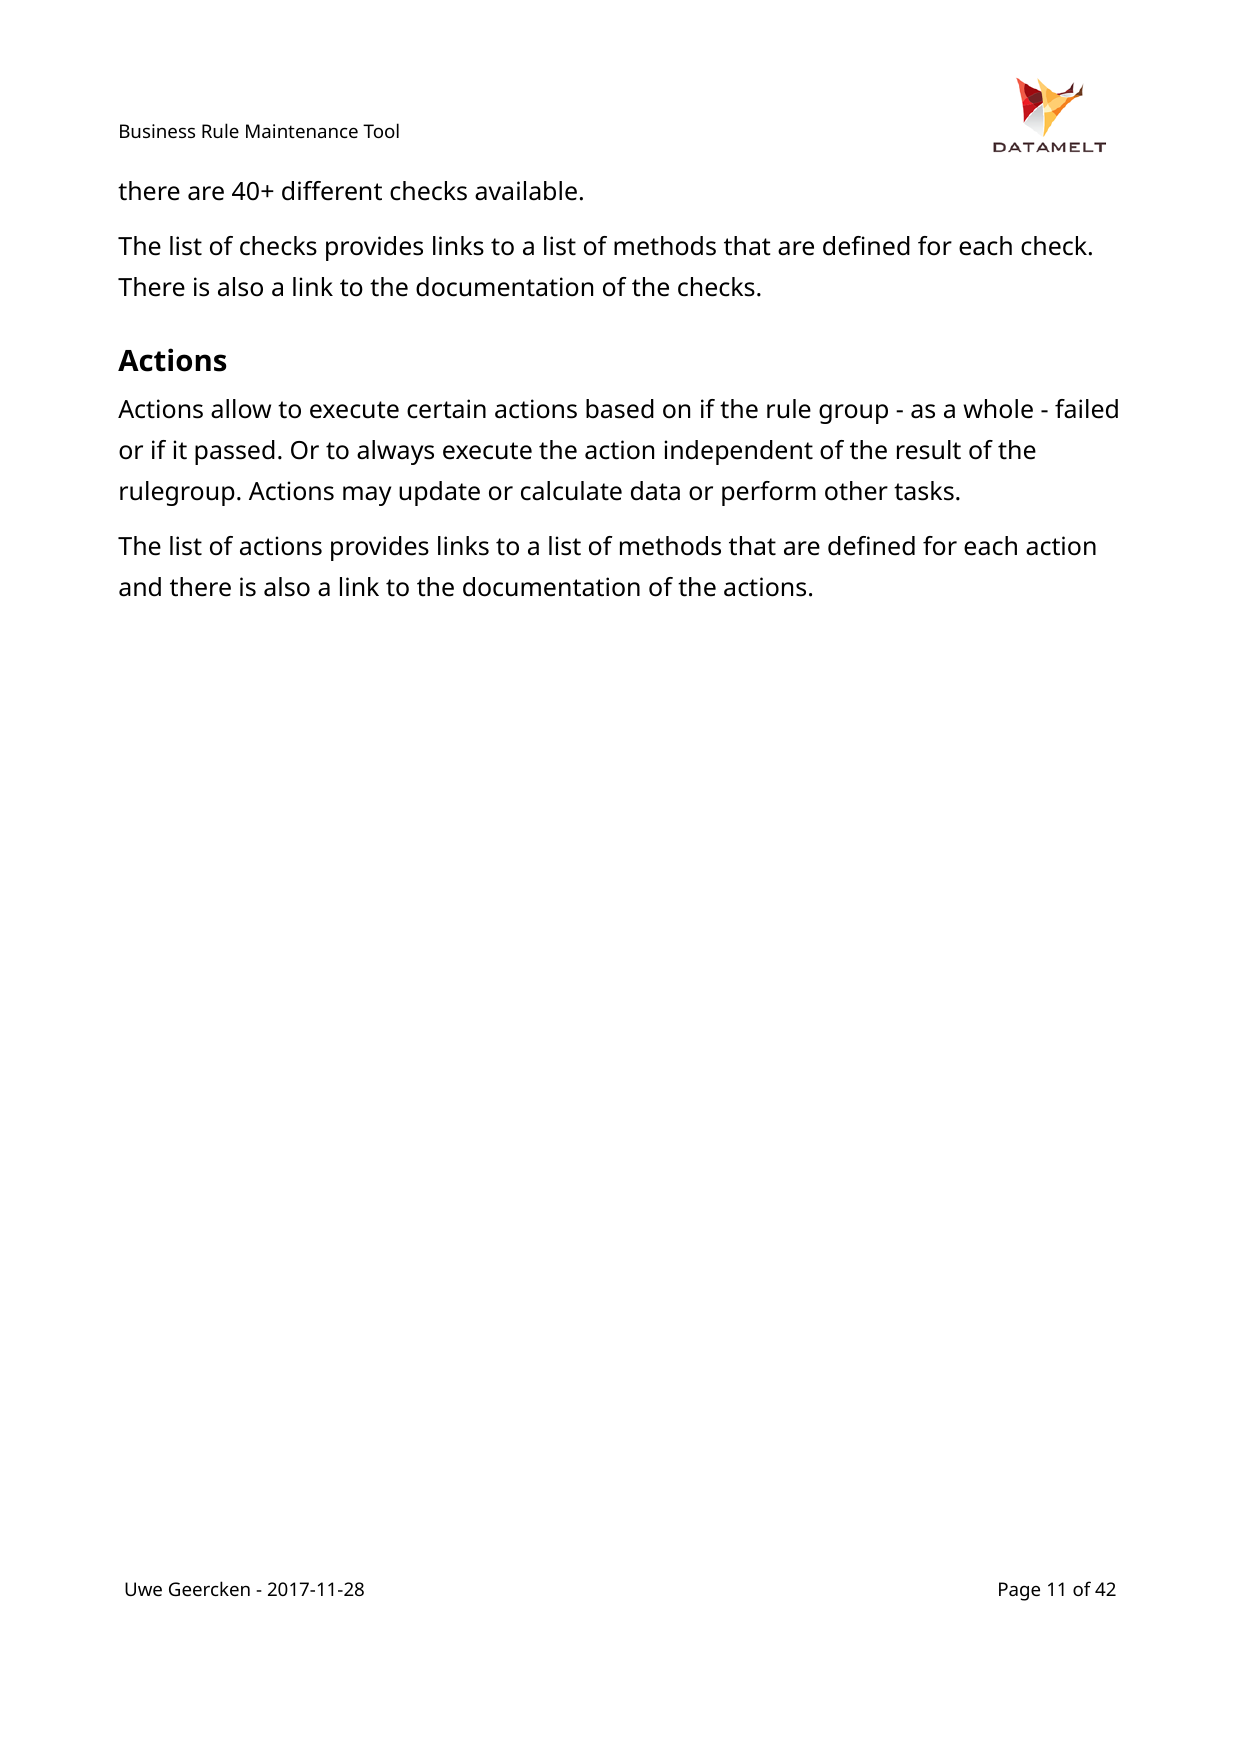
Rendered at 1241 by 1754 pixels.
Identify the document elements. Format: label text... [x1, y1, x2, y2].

text there are 40+ different checks available. [118, 173, 1122, 207]
text The list of actions provides links to a list of methods that are defined for each action and there is also a link to the documentation of the actions. [118, 529, 1122, 604]
subtitle Actions [118, 339, 1122, 379]
picture [992, 69, 1107, 160]
text Actions allow to execute certain actions based on if the rule group - as a whole - failed or if it passed. Or to always execute the action independent of the result of the rulegroup. Actions may update or calculate data or perform other tasks. [118, 392, 1122, 508]
text The list of checks provides links to a list of methods that are defined for each check. There is also a link to the documentation of the checks. [118, 228, 1122, 303]
